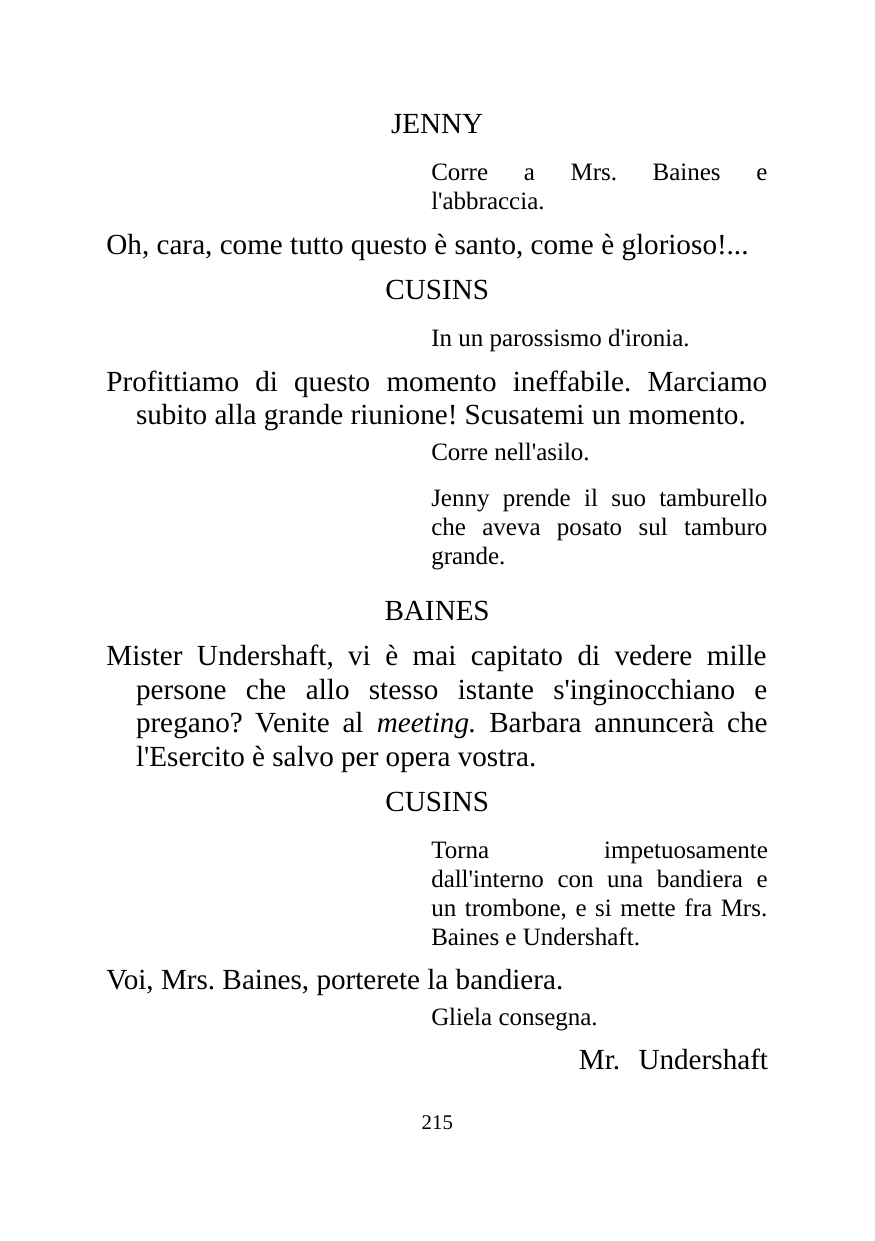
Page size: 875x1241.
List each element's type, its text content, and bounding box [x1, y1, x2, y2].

text Corre a Mrs. Baines e l'abbraccia. [431, 157, 768, 215]
text CUSINS [106, 784, 768, 818]
text In un parossismo d'ironia. [431, 323, 768, 352]
text Gliela consegna. [431, 1002, 768, 1031]
text Oh, cara, come tutto questo è santo, come è glorioso!... [106, 227, 768, 260]
text CUSINS [106, 272, 768, 306]
text BAINES [106, 593, 768, 627]
text Mr. Undershaft [136, 1042, 768, 1076]
text Torna impetuosamente dall'interno con una bandiera e un trombone, e si mette fra Mrs. Baines e Undershaft. [431, 836, 768, 951]
text Jenny prende il suo tamburello che aveva posato sul tamburo grande. [431, 483, 768, 569]
text Voi, Mrs. Baines, porterete la bandiera. [106, 962, 768, 996]
text JENNY [106, 106, 768, 140]
text Mister Undershaft, vi è mai capitato di vedere mille persone che allo stesso istante s'inginocchiano e pregano? Venite al meeting. Barbara annuncerà che l'Esercito è salvo per opera vostra. [106, 638, 768, 773]
text Corre nell'asilo. [431, 437, 768, 466]
text Profittiamo di questo momento ineffabile. Marciamo subito alla grande riunione! Scusatemi un momento. [106, 364, 768, 431]
